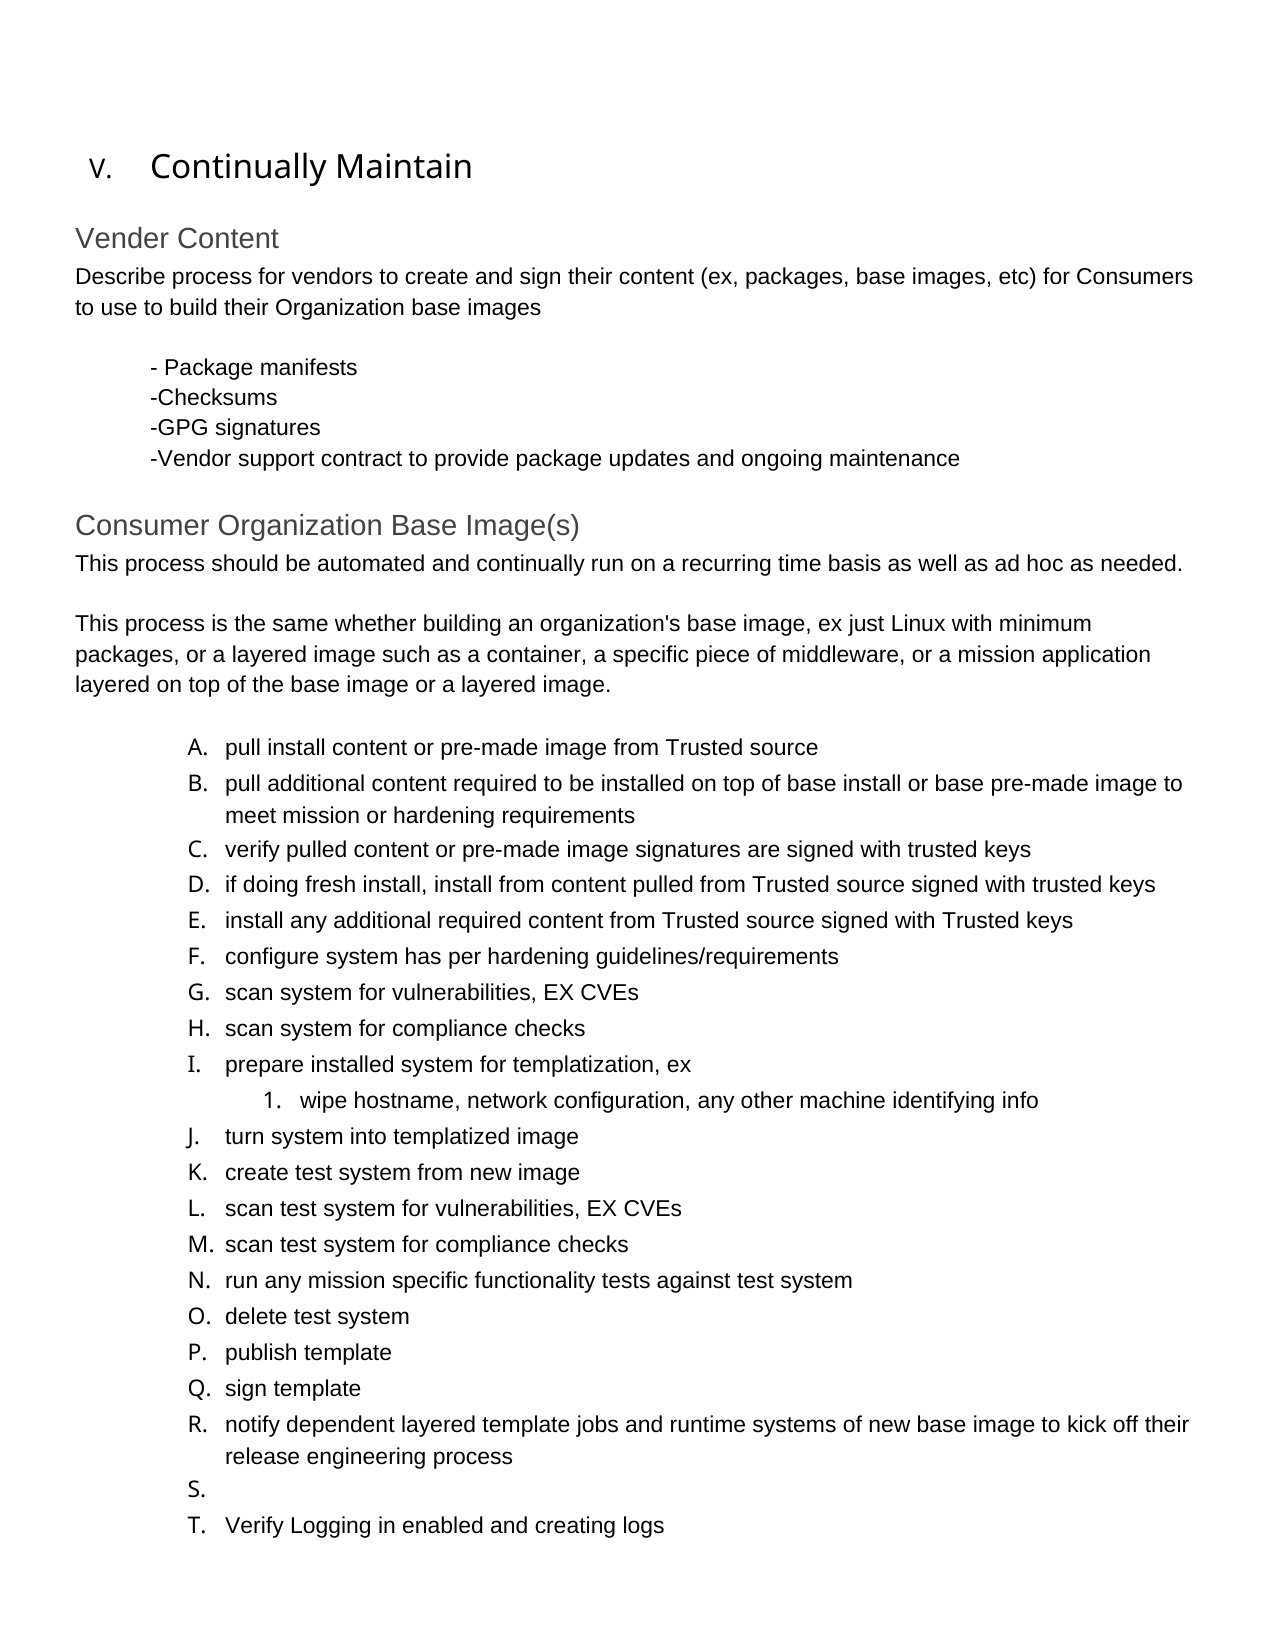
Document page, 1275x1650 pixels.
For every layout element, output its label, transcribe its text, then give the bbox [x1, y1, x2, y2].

list Verify Logging in enabled and creating logs [187, 1509, 1200, 1540]
list create test system from new image [187, 1156, 1200, 1187]
subtitle Continually Maintain [112, 143, 1200, 188]
list verify pulled content or pre-made image signatures are signed with trusted keys [187, 832, 1200, 864]
text This process should be automated and continually run on a recurring time basis as well as ad hoc as needed. [75, 550, 1200, 576]
list run any mission specific functionality tests against test system [187, 1264, 1200, 1295]
list scan system for vulnerabilities, EX CVEs [187, 976, 1200, 1007]
list install any additional required content from Trusted source signed with Trusted keys [187, 904, 1200, 936]
text - Package manifests [150, 354, 1200, 380]
list scan test system for compliance checks [187, 1228, 1200, 1259]
list scan system for compliance checks [187, 1012, 1200, 1043]
list if doing fresh install, install from content pulled from Trusted source signed with trusted keys [187, 868, 1200, 900]
list sign template [187, 1372, 1200, 1403]
list scan test system for vulnerabilities, EX CVEs [187, 1192, 1200, 1223]
list wipe hostname, network configuration, any other machine identifying info [262, 1084, 1200, 1115]
list delete test system [187, 1300, 1200, 1331]
list turn system into templatized image [187, 1120, 1200, 1151]
list pull install content or pre-made image from Trusted source [187, 731, 1200, 762]
list pull additional content required to be installed on top of base install or base pre-made image to meet mission or hardening requirements [187, 767, 1200, 829]
list publish template [187, 1336, 1200, 1367]
text Describe process for vendors to create and sign their content (ex, packages, base images, etc) for Consumers to use to build their Organization base images [75, 263, 1200, 320]
text -Vendor support contract to provide package updates and ongoing maintenance [150, 444, 1200, 471]
list prepare installed system for templatization, ex [187, 1048, 1200, 1079]
list configure system has per hardening guidelines/requirements [187, 940, 1200, 972]
text This process is the same whether building an organization's base image, ex just Linux with minimum packages, or a layered image such as a container, a specific piece of middleware, or a mission application layered on top of the base image or a layered image. [75, 610, 1200, 697]
subtitle Consumer Organization Base Image(s) [75, 508, 1200, 542]
subtitle Vender Content [75, 221, 1200, 255]
text -Checksums [150, 384, 1200, 411]
list notify dependent layered template jobs and runtime systems of new base image to kick off their release engineering process [187, 1407, 1200, 1469]
text -GPG signatures [150, 414, 1200, 441]
